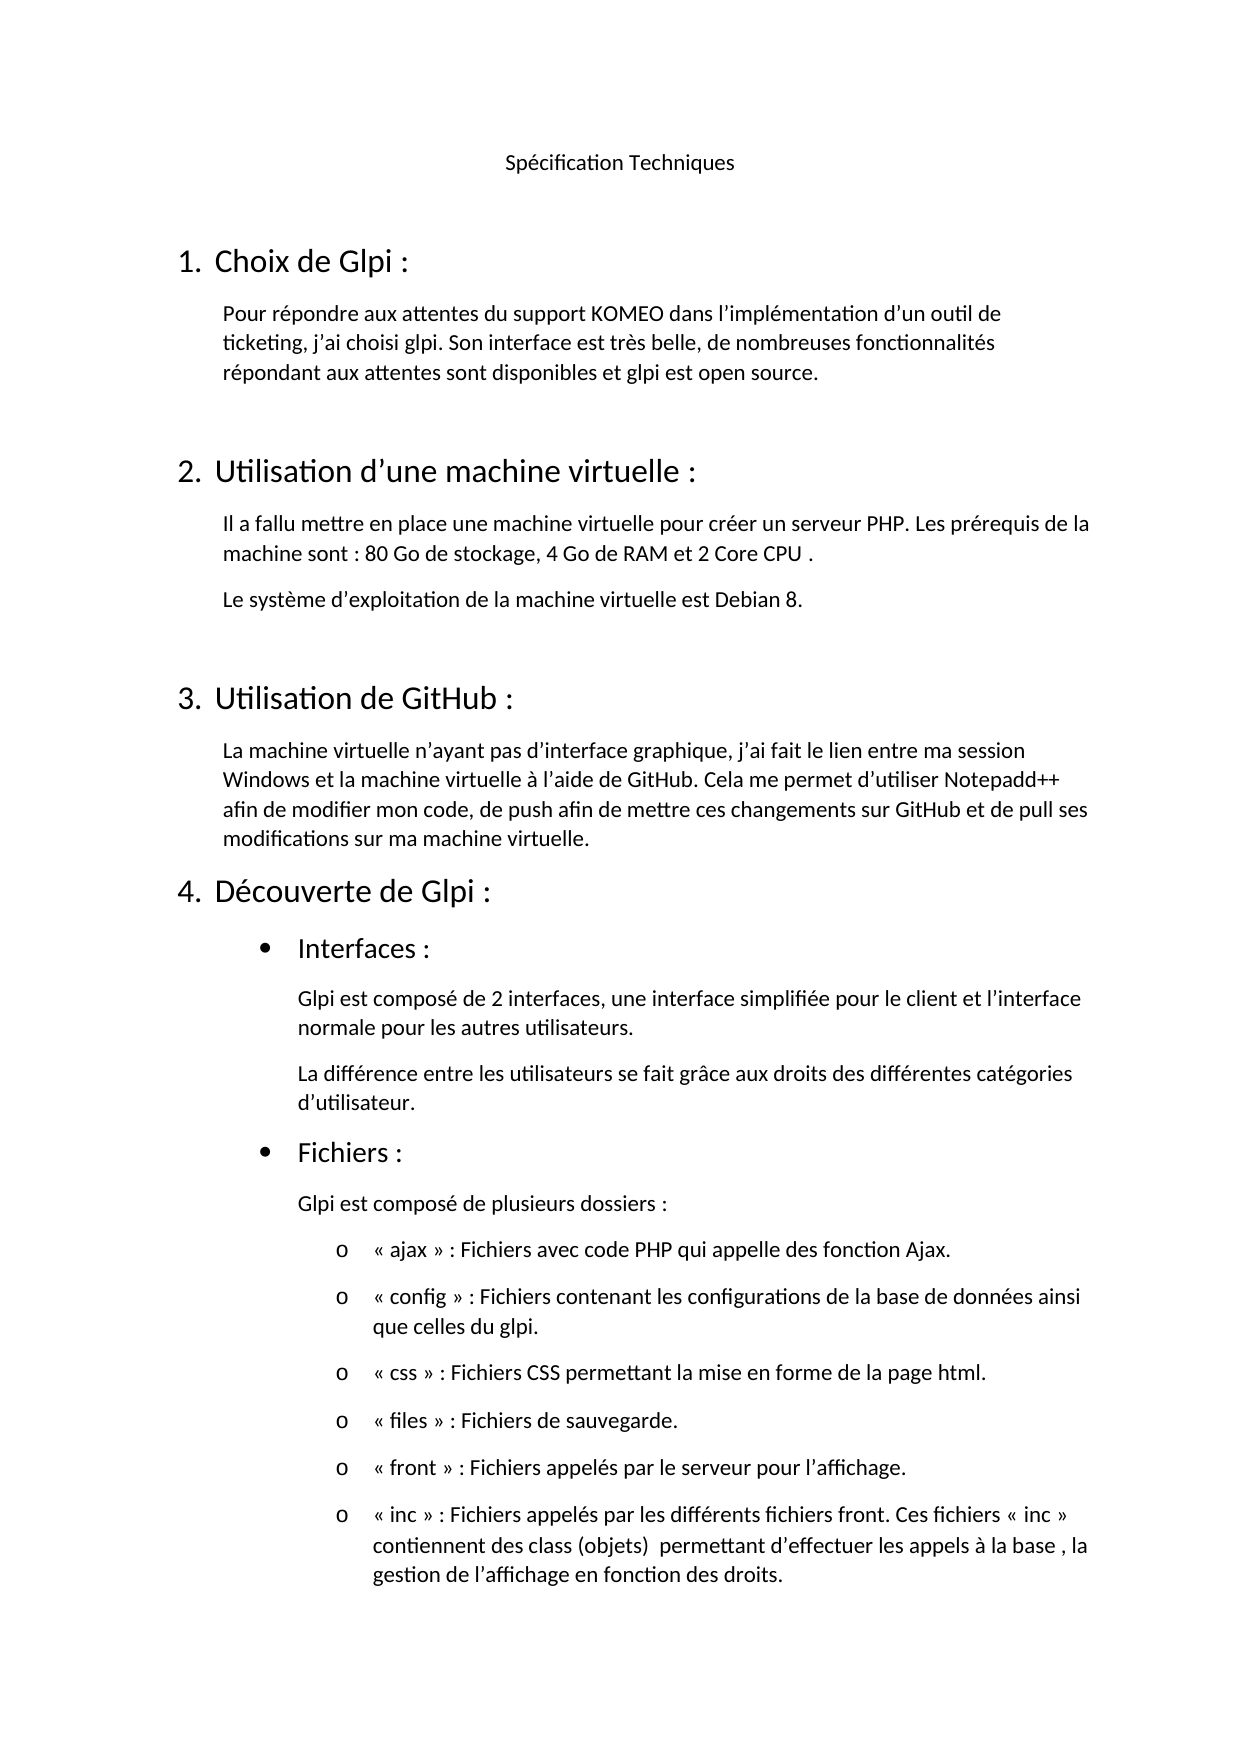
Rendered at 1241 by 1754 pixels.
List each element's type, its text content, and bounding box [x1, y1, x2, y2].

list Interfaces : [260, 930, 1093, 965]
list La différence entre les utilisateurs se fait grâce aux droits des différentes catégories d’utilisateur. [298, 1059, 1093, 1117]
list « files » : Fichiers de sauvegarde. [335, 1406, 1093, 1435]
list Découverte de Glpi : [177, 870, 1093, 911]
list Utilisation d’une machine virtuelle : [177, 450, 1093, 491]
list « front » : Fichiers appelés par le serveur pour l’affichage. [335, 1453, 1093, 1482]
list « css » : Fichiers CSS permettant la mise en forme de la page html. [335, 1358, 1093, 1388]
list La machine virtuelle n’ayant pas d’interface graphique, j’ai fait le lien entre ma session Windows et la machine virtuelle à l’aide de GitHub. Cela me permet d’utiliser Notepadd++ afin de modifier mon code, de push afin de mettre ces changements sur GitHub et de pull ses modifications sur ma machine virtuelle. [223, 736, 1093, 852]
list Choix de Glpi : [177, 240, 1093, 280]
list Glpi est composé de plusieurs dossiers : [298, 1189, 1093, 1217]
list « config » : Fichiers contenant les configurations de la base de données ainsi que celles du glpi. [335, 1282, 1093, 1341]
list Utilisation de GitHub : [177, 677, 1093, 717]
list Le système d’exploitation de la machine virtuelle est Debian 8. [223, 585, 1093, 613]
list Fichiers : [260, 1134, 1093, 1170]
list Il a fallu mettre en place une machine virtuelle pour créer un serveur PHP. Les prérequis de la machine sont : 80 Go de stockage, 4 Go de RAM et 2 Core CPU . [223, 509, 1093, 567]
text Spécification Techniques [148, 148, 1093, 176]
list Pour répondre aux attentes du support KOMEO dans l’implémentation d’un outil de ticketing, j’ai choisi glpi. Son interface est très belle, de nombreuses fonctionnalités répondant aux attentes sont disponibles et glpi est open source. [223, 299, 1093, 386]
list « inc » : Fichiers appelés par les différents fichiers front. Ces fichiers « inc » contiennent des class (objets) permettant d’effectuer les appels à la base , la gestion de l’affichage en fonction des droits. [335, 1500, 1093, 1588]
list Glpi est composé de 2 interfaces, une interface simplifiée pour le client et l’interface normale pour les autres utilisateurs. [298, 984, 1093, 1041]
list « ajax » : Fichiers avec code PHP qui appelle des fonction Ajax. [335, 1235, 1093, 1264]
